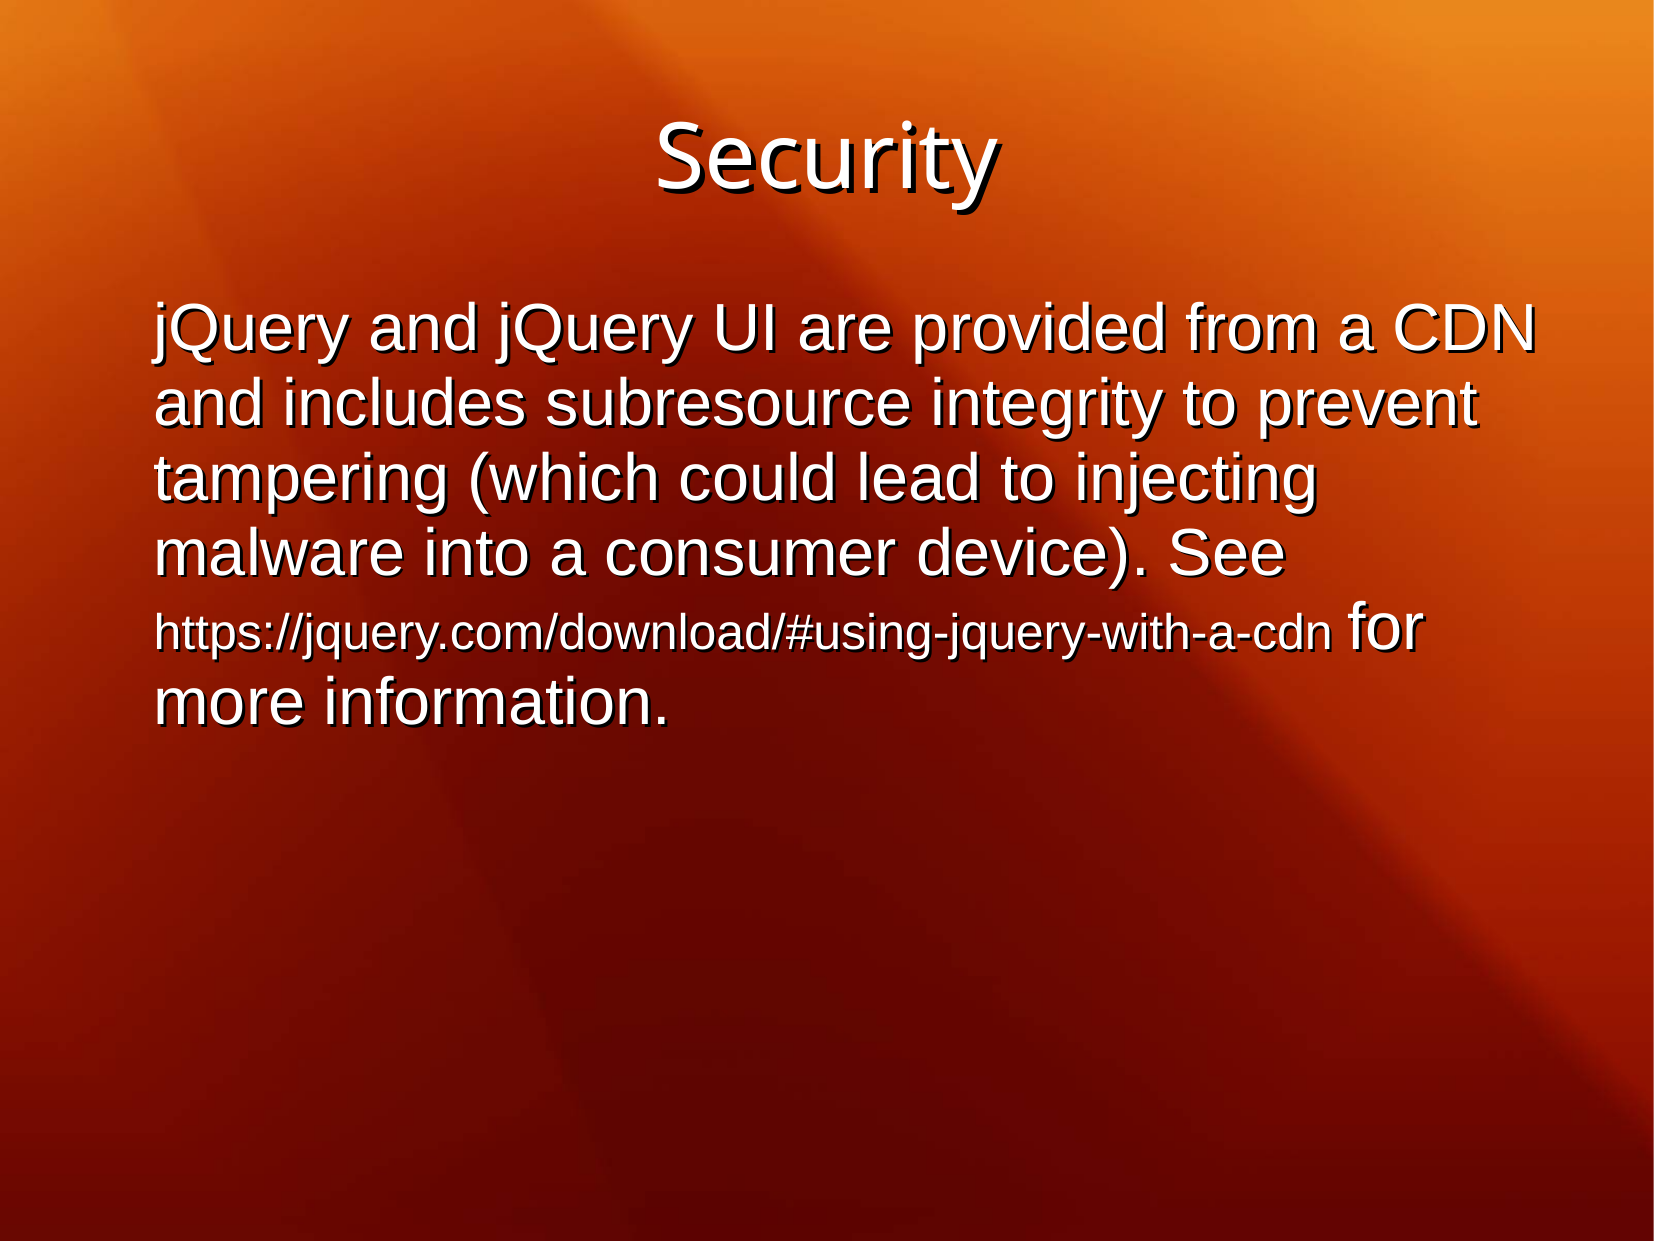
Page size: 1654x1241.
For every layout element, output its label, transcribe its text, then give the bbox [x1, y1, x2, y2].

title Security [82, 49, 1571, 257]
list jQuery and jQuery UI are provided from a CDN and includes subresource integrity to prevent tampering (which could lead to injecting malware into a consumer device). See https://jquery.com/download/#using-jquery-with-a-cdn for more information. [82, 290, 1571, 1010]
picture [0, 0, 1654, 1241]
